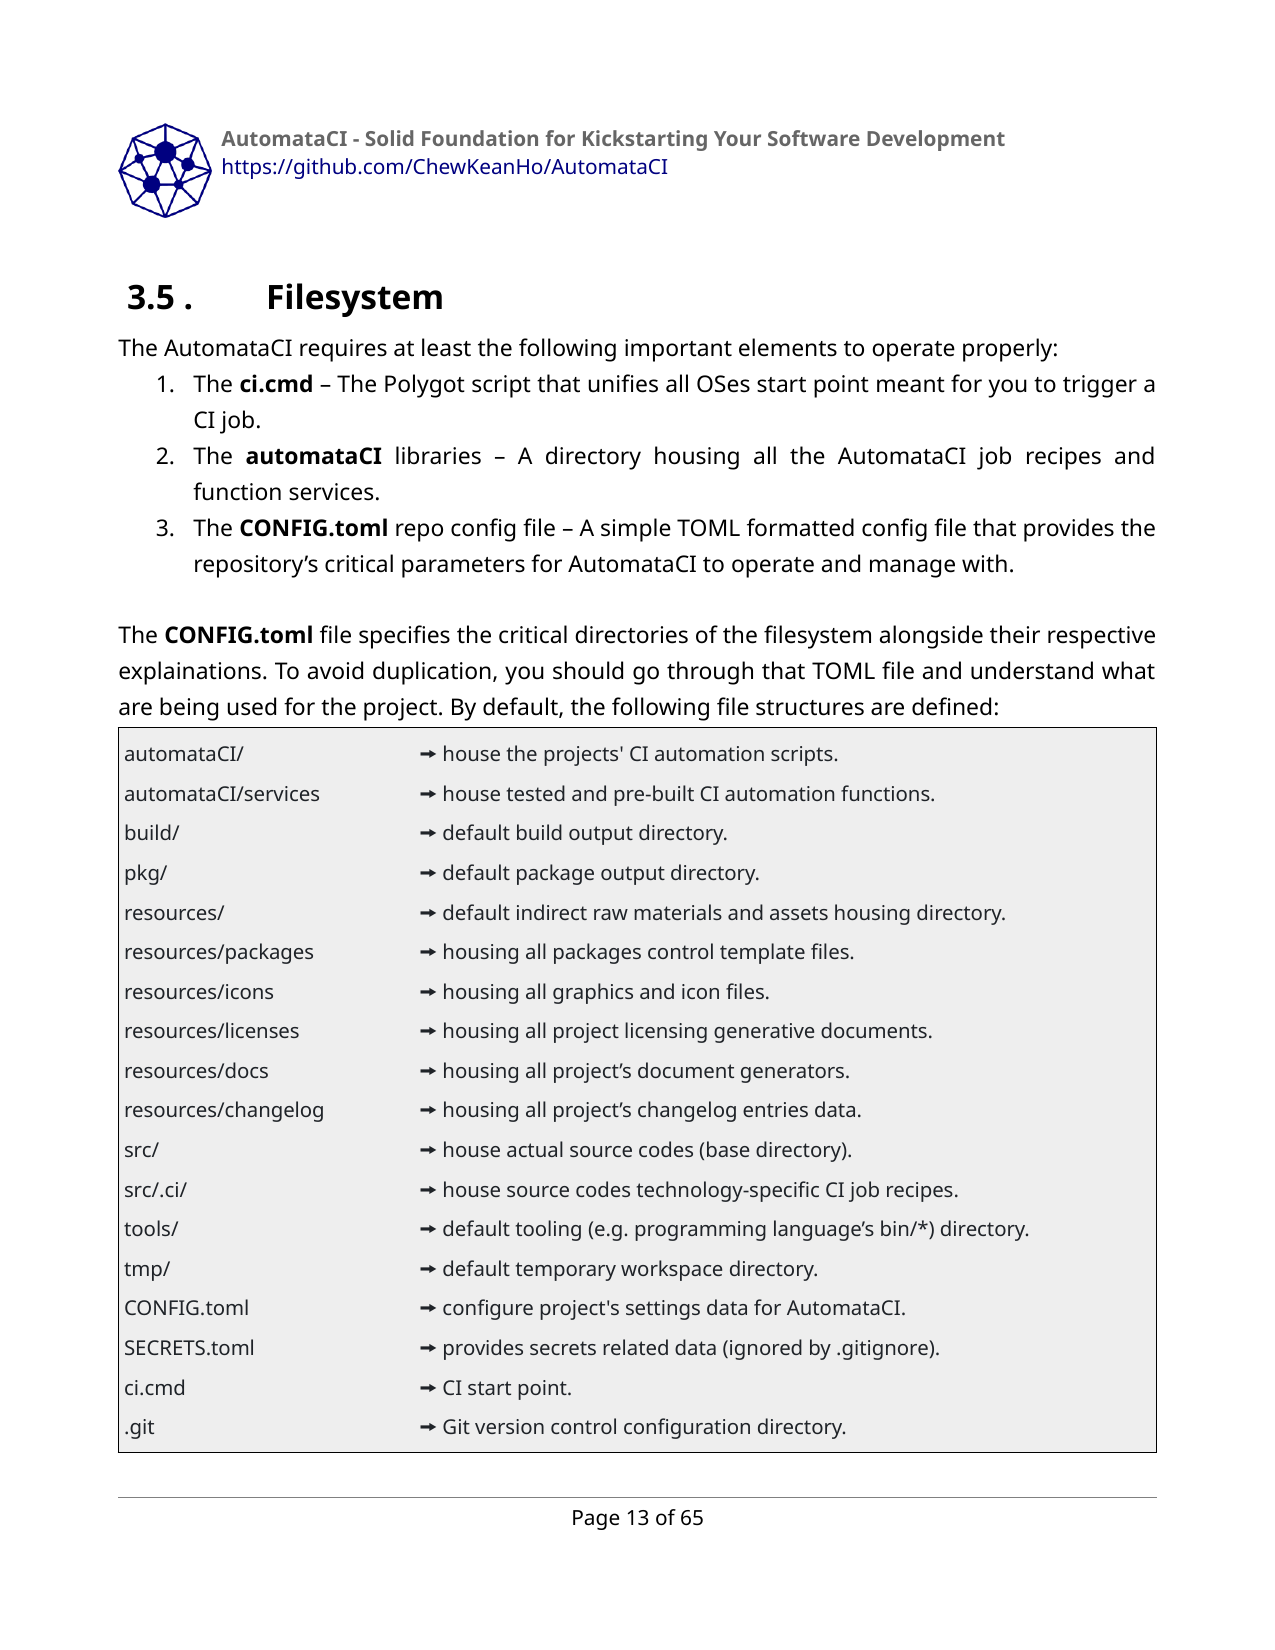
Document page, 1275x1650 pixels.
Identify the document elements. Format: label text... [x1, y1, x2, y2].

list The CONFIG.toml repo config file – A simple TOML formatted config file that provides the repository’s critical parameters for AutomataCI to operate and manage with. [156, 512, 1157, 579]
subtitle Filesystem [118, 274, 1157, 319]
picture [118, 123, 212, 218]
list The automataCI libraries – A directory housing all the AutomataCI job recipes and function services. [156, 440, 1157, 507]
text The AutomataCI requires at least the following important elements to operate properly: [118, 332, 1157, 363]
list The ci.cmd – The Polygot script that unifies all OSes start point meant for you to trigger a CI job. [156, 368, 1157, 435]
text The CONFIG.toml file specifies the critical directories of the filesystem alongside their respective explainations. To avoid duplication, you should go through that TOML file and understand what are being used for the project. By default, the following file structures are defined: [118, 619, 1157, 722]
table_header automataCI/ 🠚 house the projects' CI automation scripts. automataCI/services 🠚 house tested and pre-built CI automation functions. build/ 🠚 default build output directory. pkg/ 🠚 default package output directory. resources/ 🠚 default indirect raw materials and assets housing directory. resources/packages 🠚 housing all packages control template files. resources/icons 🠚 housing all graphics and icon files. resources/licenses 🠚 housing all project licensing generative documents. resources/docs 🠚 housing all project’s document generators. resources/changelog 🠚 housing all project’s changelog entries data. src/ 🠚 house actual source codes (base directory). src/.ci/ 🠚 house source codes technology-specific CI job recipes. tools/ 🠚 default tooling (e.g. programming language’s bin/*) directory. tmp/ 🠚 default temporary workspace directory. CONFIG.toml 🠚 configure project's settings data for AutomataCI. SECRETS.toml 🠚 provides secrets related data (ignored by .gitignore). ci.cmd 🠚 CI start point. .git 🠚 Git version control configuration directory. [119, 728, 1156, 1452]
